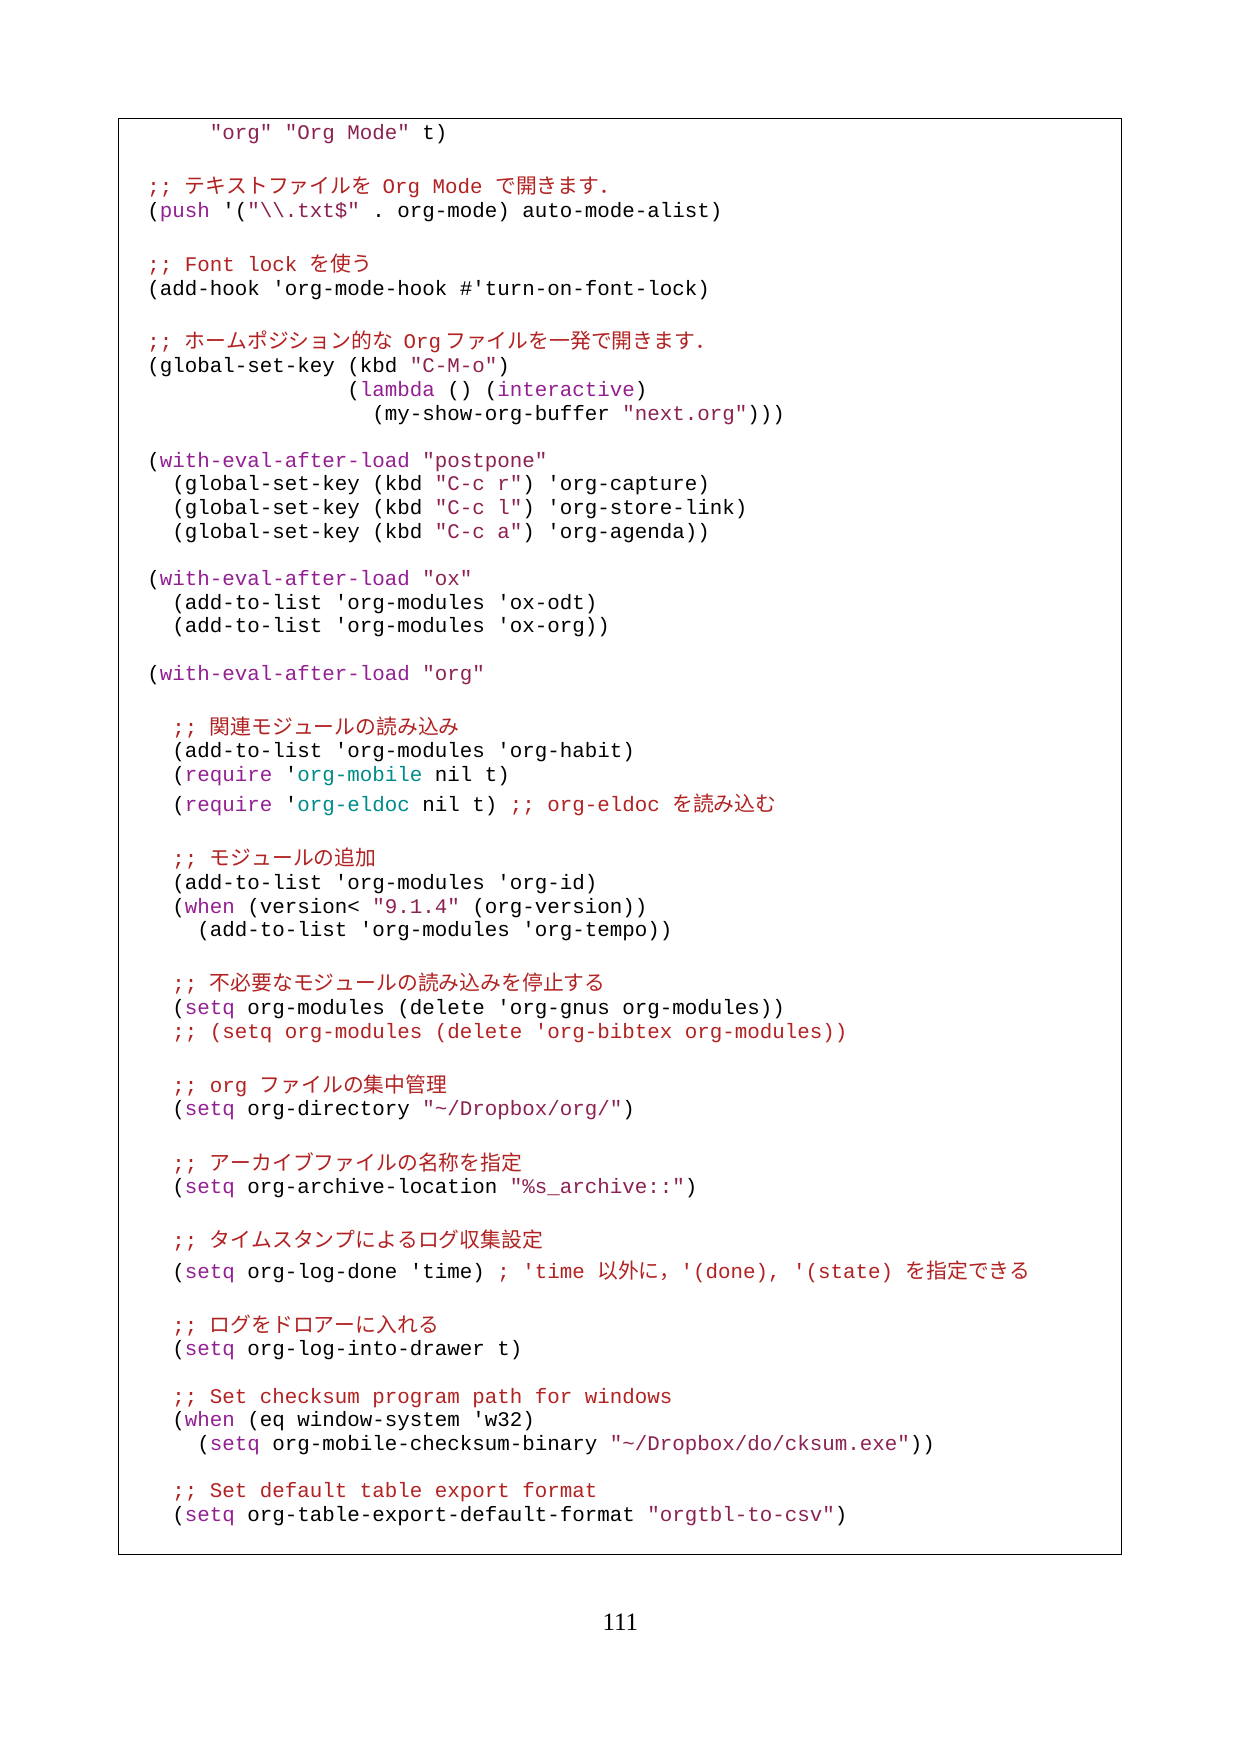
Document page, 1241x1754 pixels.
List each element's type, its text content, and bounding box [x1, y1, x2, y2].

text (global-set-key (kbd "C-c r") 'org-capture) [119, 469, 1121, 493]
text (add-to-list 'org-modules 'ox-odt) [119, 588, 1121, 611]
text (lambda () (interactive) [119, 375, 1121, 398]
text (setq org-mobile-checksum-binary "~/Dropbox/do/cksum.exe")) [119, 1429, 1121, 1453]
text (global-set-key (kbd "C-c l") 'org-store-link) [119, 493, 1121, 517]
text (add-to-list 'org-modules 'org-id) [119, 868, 1121, 892]
text (when (version< "9.1.4" (org-version)) [119, 892, 1121, 915]
text ;; テキストファイルを Org Mode で開きます． [119, 165, 1121, 196]
text (require 'org-mobile nil t) [119, 760, 1121, 784]
text (setq org-log-into-drawer t) [119, 1334, 1121, 1358]
text (my-show-org-buffer "next.org"))) [119, 398, 1121, 422]
text (setq org-log-done 'time) ; 'time 以外に，'(done), '(state) を指定できる [119, 1250, 1121, 1280]
text (global-set-key (kbd "C-M-o") [119, 351, 1121, 375]
text ;; 不必要なモジュールの読み込みを停止する [119, 963, 1121, 993]
text ;; ホームポジション的な Orgファイルを一発で開きます． [119, 321, 1121, 351]
text ;; Set checksum program path for windows [119, 1382, 1121, 1405]
text ;; Set default table export format [119, 1476, 1121, 1500]
text ;; Font lock を使う [119, 243, 1121, 273]
text (add-to-list 'org-modules 'org-habit) [119, 736, 1121, 760]
text (add-to-list 'org-modules 'org-tempo)) [119, 915, 1121, 939]
text ;; 関連モジュールの読み込み [119, 706, 1121, 736]
text (setq org-directory "~/Dropbox/org/") [119, 1094, 1121, 1118]
text ;; タイムスタンプによるログ収集設定 [119, 1219, 1121, 1250]
text "org" "Org Mode" t) [119, 119, 1121, 142]
text (with-eval-after-load "postpone" [119, 446, 1121, 469]
text (require 'org-eldoc nil t) ;; org-eldoc を読み込む [119, 784, 1121, 814]
text (with-eval-after-load "org" [119, 659, 1121, 682]
text ;; (setq org-modules (delete 'org-bibtex org-modules)) [119, 1017, 1121, 1040]
text ;; アーカイブファイルの名称を指定 [119, 1142, 1121, 1172]
text ;; org ファイルの集中管理 [119, 1064, 1121, 1094]
text (push '("\\.txt$" . org-mode) auto-mode-alist) [119, 196, 1121, 219]
text (setq org-table-export-default-format "orgtbl-to-csv") [119, 1500, 1121, 1523]
text (add-to-list 'org-modules 'ox-org)) [119, 611, 1121, 635]
text (with-eval-after-load "ox" [119, 564, 1121, 588]
text (when (eq window-system 'w32) [119, 1405, 1121, 1429]
text ;; ログをドロアーに入れる [119, 1304, 1121, 1334]
text (add-hook 'org-mode-hook #'turn-on-font-lock) [119, 273, 1121, 297]
text (setq org-archive-location "%s_archive::") [119, 1172, 1121, 1196]
text (global-set-key (kbd "C-c a") 'org-agenda)) [119, 517, 1121, 540]
text ;; モジュールの追加 [119, 838, 1121, 868]
text (setq org-modules (delete 'org-gnus org-modules)) [119, 993, 1121, 1017]
